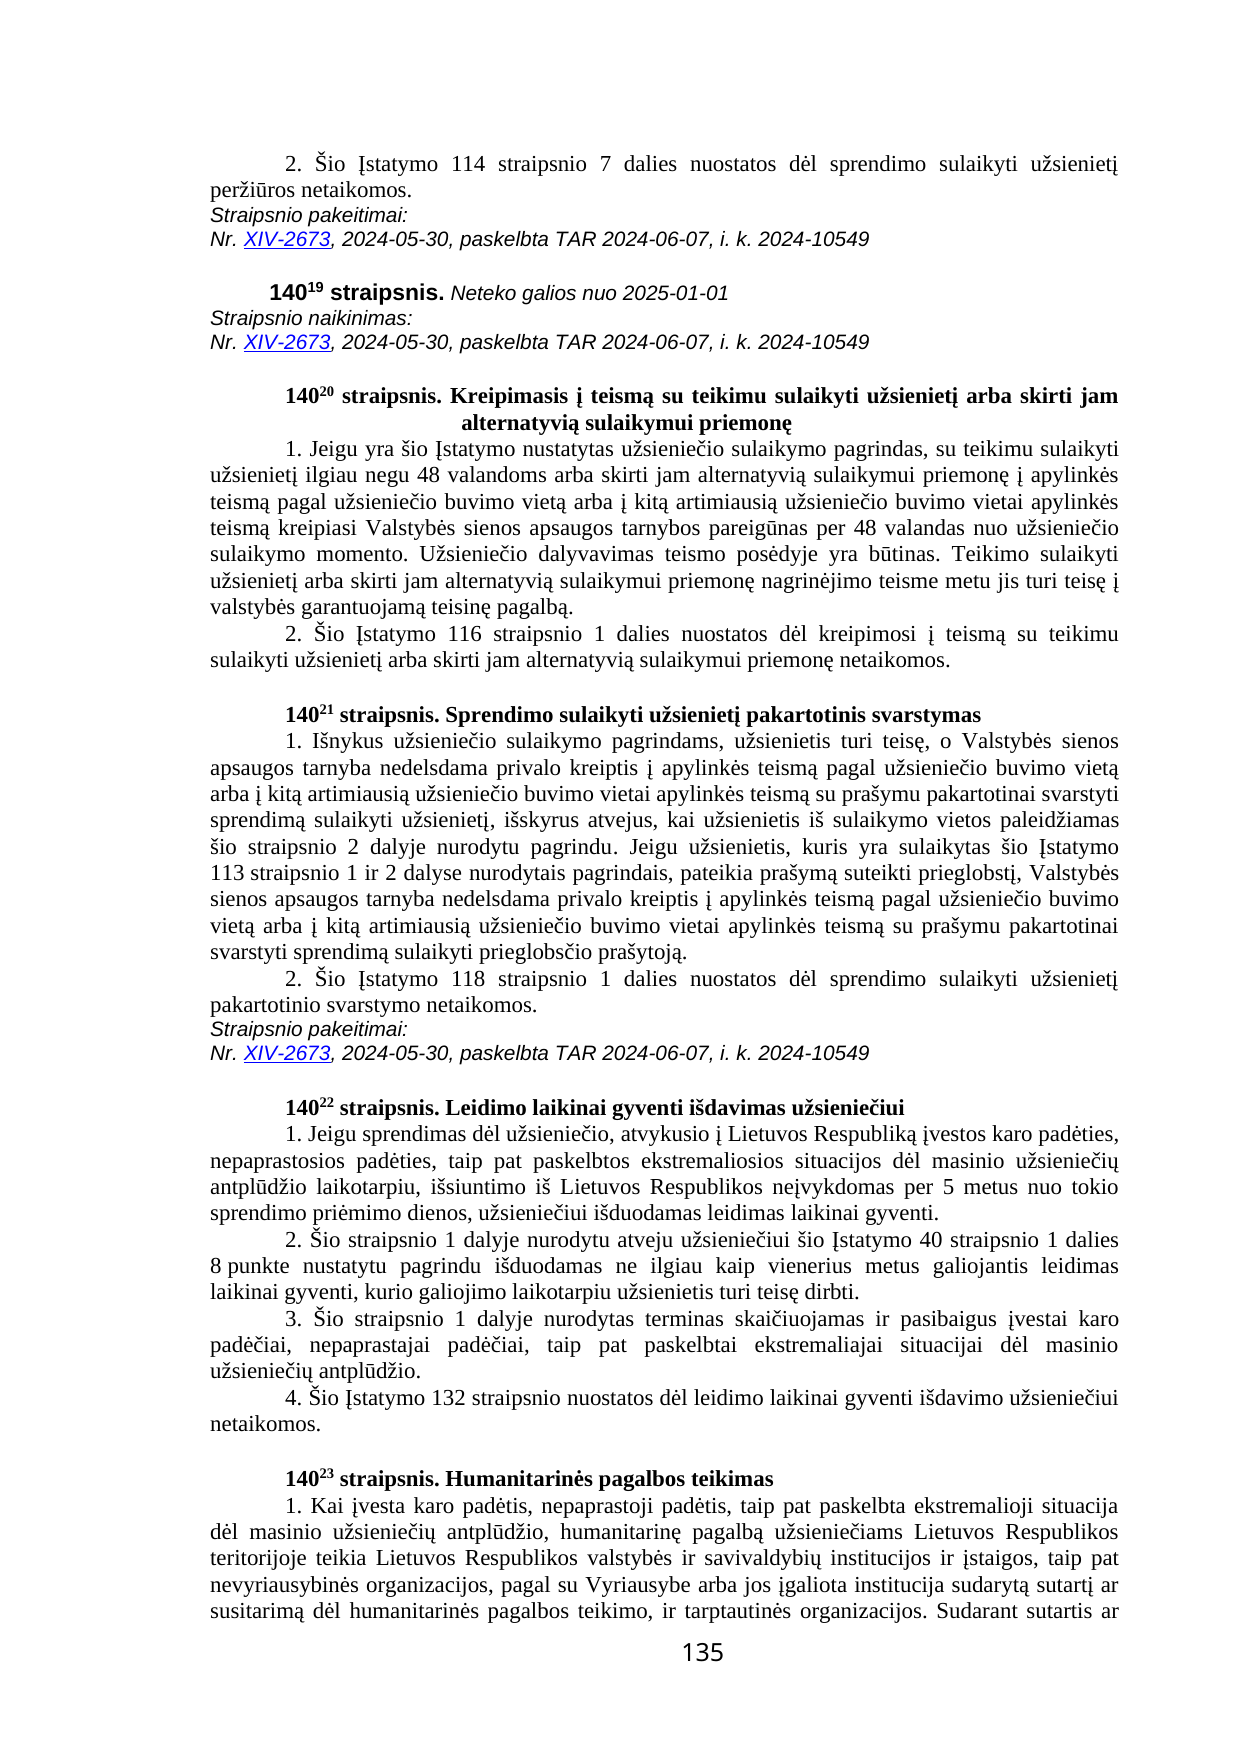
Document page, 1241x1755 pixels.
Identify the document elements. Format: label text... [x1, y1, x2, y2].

text 1. Išnykus užsieniečio sulaikymo pagrindams, užsienietis turi teisę, o Valstybės sienos apsaugos tarnyba nedelsdama privalo kreiptis į apylinkės teismą pagal užsieniečio buvimo vietą arba į kitą artimiausią užsieniečio buvimo vietai apylinkės teismą su prašymu pakartotinai svarstyti sprendimą sulaikyti užsienietį, išskyrus atvejus, kai užsienietis iš sulaikymo vietos paleidžiamas šio straipsnio 2 dalyje nurodytu pagrindu. Jeigu užsienietis, kuris yra sulaikytas šio Įstatymo 113 straipsnio 1 ir 2 dalyse nurodytais pagrindais, pateikia prašymą suteikti prieglobstį, Valstybės sienos apsaugos tarnyba nedelsdama privalo kreiptis į apylinkės teismą pagal užsieniečio buvimo vietą arba į kitą artimiausią užsieniečio buvimo vietai apylinkės teismą su prašymu pakartotinai svarstyti sprendimą sulaikyti prieglobsčio prašytoją. [210, 727, 1120, 964]
text 14021 straipsnis. Sprendimo sulaikyti užsienietį pakartotinis svarstymas [210, 701, 1120, 727]
text 2. Šio Įstatymo 118 straipsnio 1 dalies nuostatos dėl sprendimo sulaikyti užsienietį pakartotinio svarstymo netaikomos. [210, 964, 1120, 1017]
text 14022 straipsnis. Leidimo laikinai gyventi išdavimas užsieniečiui [210, 1094, 1120, 1120]
text 1. Kai įvesta karo padėtis, nepaprastoji padėtis, taip pat paskelbta ekstremalioji situacija dėl masinio užsieniečių antplūdžio, humanitarinę pagalbą užsieniečiams Lietuvos Respublikos teritorijoje teikia Lietuvos Respublikos valstybės ir savivaldybių institucijos ir įstaigos, taip pat nevyriausybinės organizacijos, pagal su Vyriausybe arba jos įgaliota institucija sudarytą sutartį ar susitarimą dėl humanitarinės pagalbos teikimo, ir tarptautinės organizacijos. Sudarant sutartis ar [210, 1492, 1120, 1623]
text 2. Šio Įstatymo 114 straipsnio 7 dalies nuostatos dėl sprendimo sulaikyti užsienietį peržiūros netaikomos. [210, 150, 1120, 203]
text Nr. XIV-2673, 2024-05-30, paskelbta TAR 2024-06-07, i. k. 2024-10549 [210, 227, 1120, 251]
text 1. Jeigu yra šio Įstatymo nustatytas užsieniečio sulaikymo pagrindas, su teikimu sulaikyti užsienietį ilgiau negu 48 valandoms arba skirti jam alternatyvią sulaikymui priemonę į apylinkės teismą pagal užsieniečio buvimo vietą arba į kitą artimiausią užsieniečio buvimo vietai apylinkės teismą kreipiasi Valstybės sienos apsaugos tarnybos pareigūnas per 48 valandas nuo užsieniečio sulaikymo momento. Užsieniečio dalyvavimas teismo posėdyje yra būtinas. Teikimo sulaikyti užsienietį arba skirti jam alternatyvią sulaikymui priemonę nagrinėjimo teisme metu jis turi teisę į valstybės garantuojamą teisinę pagalbą. [210, 435, 1120, 619]
text 2. Šio Įstatymo 116 straipsnio 1 dalies nuostatos dėl kreipimosi į teismą su teikimu sulaikyti užsienietį arba skirti jam alternatyvią sulaikymui priemonę netaikomos. [210, 619, 1120, 672]
text Nr. XIV-2673, 2024-05-30, paskelbta TAR 2024-06-07, i. k. 2024-10549 [210, 1041, 1120, 1065]
text Straipsnio pakeitimai: [210, 1017, 1120, 1041]
text Straipsnio naikinimas: [210, 306, 1120, 330]
text 1. Jeigu sprendimas dėl užsieniečio, atvykusio į Lietuvos Respubliką įvestos karo padėties, nepaprastosios padėties, taip pat paskelbtos ekstremaliosios situacijos dėl masinio užsieniečių antplūdžio laikotarpiu, išsiuntimo iš Lietuvos Respublikos neįvykdomas per 5 metus nuo tokio sprendimo priėmimo dienos, užsieniečiui išduodamas leidimas laikinai gyventi. [210, 1120, 1120, 1226]
text 3. Šio straipsnio 1 dalyje nurodytas terminas skaičiuojamas ir pasibaigus įvestai karo padėčiai, nepaprastajai padėčiai, taip pat paskelbtai ekstremaliajai situacijai dėl masinio užsieniečių antplūdžio. [210, 1305, 1120, 1384]
text Nr. XIV-2673, 2024-05-30, paskelbta TAR 2024-06-07, i. k. 2024-10549 [210, 330, 1120, 354]
text 14020 straipsnis. Kreipimasis į teismą su teikimu sulaikyti užsienietį arba skirti jam alternatyvią sulaikymui priemonę [285, 382, 1120, 435]
text 14019 straipsnis. Neteko galios nuo 2025-01-01 [210, 279, 1120, 306]
text Straipsnio pakeitimai: [210, 203, 1120, 227]
text 2. Šio straipsnio 1 dalyje nurodytu atveju užsieniečiui šio Įstatymo 40 straipsnio 1 dalies 8 punkte nustatytu pagrindu išduodamas ne ilgiau kaip vienerius metus galiojantis leidimas laikinai gyventi, kurio galiojimo laikotarpiu užsienietis turi teisę dirbti. [210, 1226, 1120, 1305]
text 14023 straipsnis. Humanitarinės pagalbos teikimas [210, 1465, 1120, 1492]
text 4. Šio Įstatymo 132 straipsnio nuostatos dėl leidimo laikinai gyventi išdavimo užsieniečiui netaikomos. [210, 1384, 1120, 1437]
